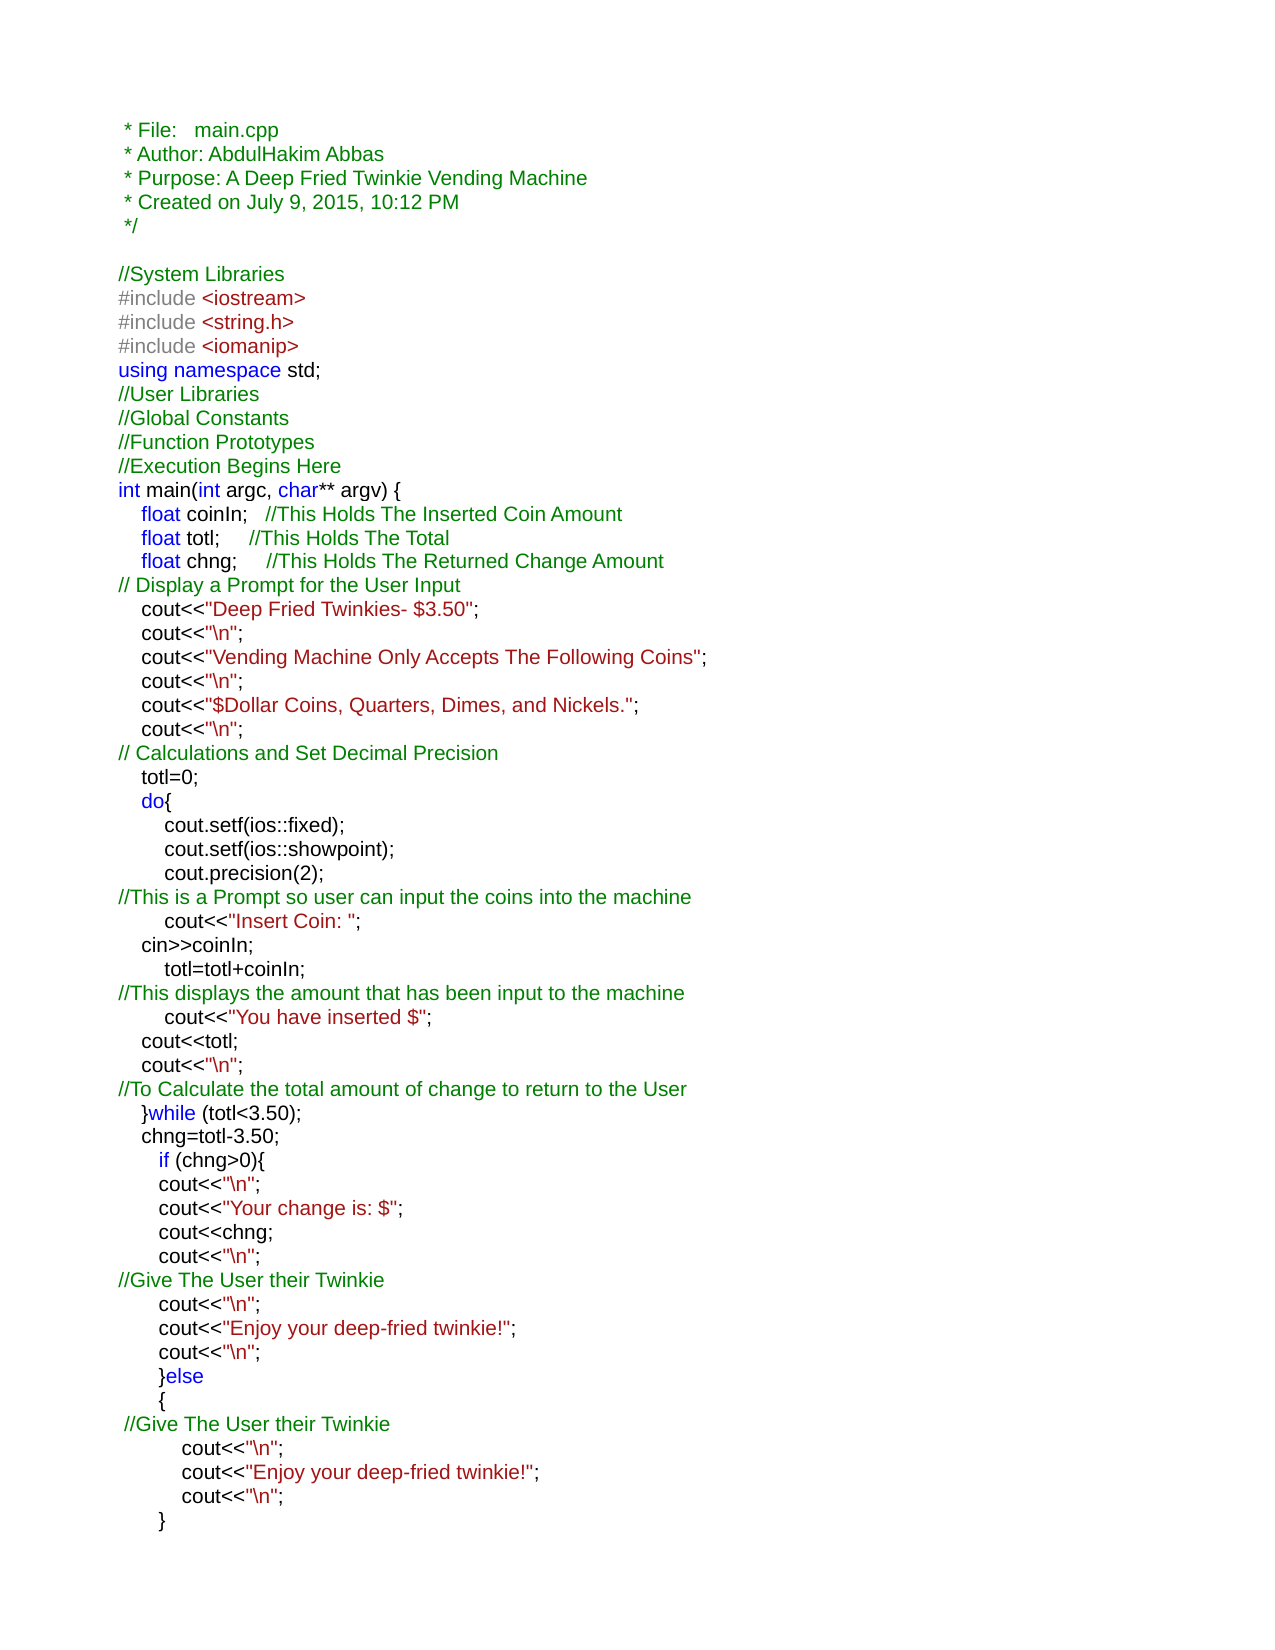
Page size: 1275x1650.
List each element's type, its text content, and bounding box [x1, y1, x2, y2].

text cout.setf(ios::fixed); [118, 813, 1157, 837]
text cin>>coinIn; [118, 933, 1157, 957]
text #include <string.h> [118, 310, 1157, 334]
text //User Libraries [118, 382, 1157, 406]
text chng=totl-3.50; [118, 1124, 1157, 1148]
text cout<<"\n"; [118, 621, 1157, 645]
text cout<<"$Dollar Coins, Quarters, Dimes, and Nickels."; [118, 693, 1157, 717]
text * Created on July 9, 2015, 10:12 PM [118, 190, 1157, 214]
text cout<<chng; [118, 1220, 1157, 1244]
text #include <iomanip> [118, 334, 1157, 358]
text }else [118, 1364, 1157, 1388]
text cout<<"\n"; [118, 1052, 1157, 1076]
text //Give The User their Twinkie [118, 1412, 1157, 1436]
text // Display a Prompt for the User Input [118, 573, 1157, 597]
text cout<<"Vending Machine Only Accepts The Following Coins"; [118, 645, 1157, 669]
text * File: main.cpp [118, 118, 1157, 142]
text * Author: AbdulHakim Abbas [118, 142, 1157, 166]
text if (chng>0){ [118, 1148, 1157, 1172]
text cout<<"\n"; [118, 1484, 1157, 1508]
text */ [118, 214, 1157, 238]
text float chng; //This Holds The Returned Change Amount [118, 549, 1157, 573]
text cout.setf(ios::showpoint); [118, 837, 1157, 861]
text float totl; //This Holds The Total [118, 525, 1157, 549]
text cout<<"Insert Coin: "; [118, 909, 1157, 933]
text float coinIn; //This Holds The Inserted Coin Amount [118, 501, 1157, 525]
text cout<<"Enjoy your deep-fried twinkie!"; [118, 1316, 1157, 1340]
text } [118, 1508, 1157, 1532]
text int main(int argc, char** argv) { [118, 477, 1157, 501]
text //This is a Prompt so user can input the coins into the machine [118, 885, 1157, 909]
text cout<<"\n"; [118, 1436, 1157, 1460]
text totl=totl+coinIn; [118, 957, 1157, 981]
text cout<<"Enjoy your deep-fried twinkie!"; [118, 1460, 1157, 1484]
text using namespace std; [118, 358, 1157, 382]
text { [118, 1388, 1157, 1412]
text cout<<"Your change is: $"; [118, 1196, 1157, 1220]
text do{ [118, 789, 1157, 813]
text cout<<"\n"; [118, 669, 1157, 693]
text cout<<"\n"; [118, 1340, 1157, 1364]
text //This displays the amount that has been input to the machine [118, 981, 1157, 1004]
text cout<<"Deep Fried Twinkies- $3.50"; [118, 597, 1157, 621]
text //To Calculate the total amount of change to return to the User [118, 1076, 1157, 1100]
text cout<<"\n"; [118, 1172, 1157, 1196]
text }while (totl<3.50); [118, 1100, 1157, 1124]
text cout<<"\n"; [118, 1292, 1157, 1316]
text totl=0; [118, 765, 1157, 789]
text //Give The User their Twinkie [118, 1268, 1157, 1292]
text * Purpose: A Deep Fried Twinkie Vending Machine [118, 166, 1157, 190]
text //Execution Begins Here [118, 453, 1157, 477]
text // Calculations and Set Decimal Precision [118, 741, 1157, 765]
text cout<<"\n"; [118, 717, 1157, 741]
text //Function Prototypes [118, 429, 1157, 453]
text cout<<"You have inserted $"; [118, 1004, 1157, 1028]
text #include <iostream> [118, 286, 1157, 310]
text cout<<"\n"; [118, 1244, 1157, 1268]
text cout.precision(2); [118, 861, 1157, 885]
text cout<<totl; [118, 1028, 1157, 1052]
text //System Libraries [118, 262, 1157, 286]
text //Global Constants [118, 406, 1157, 429]
